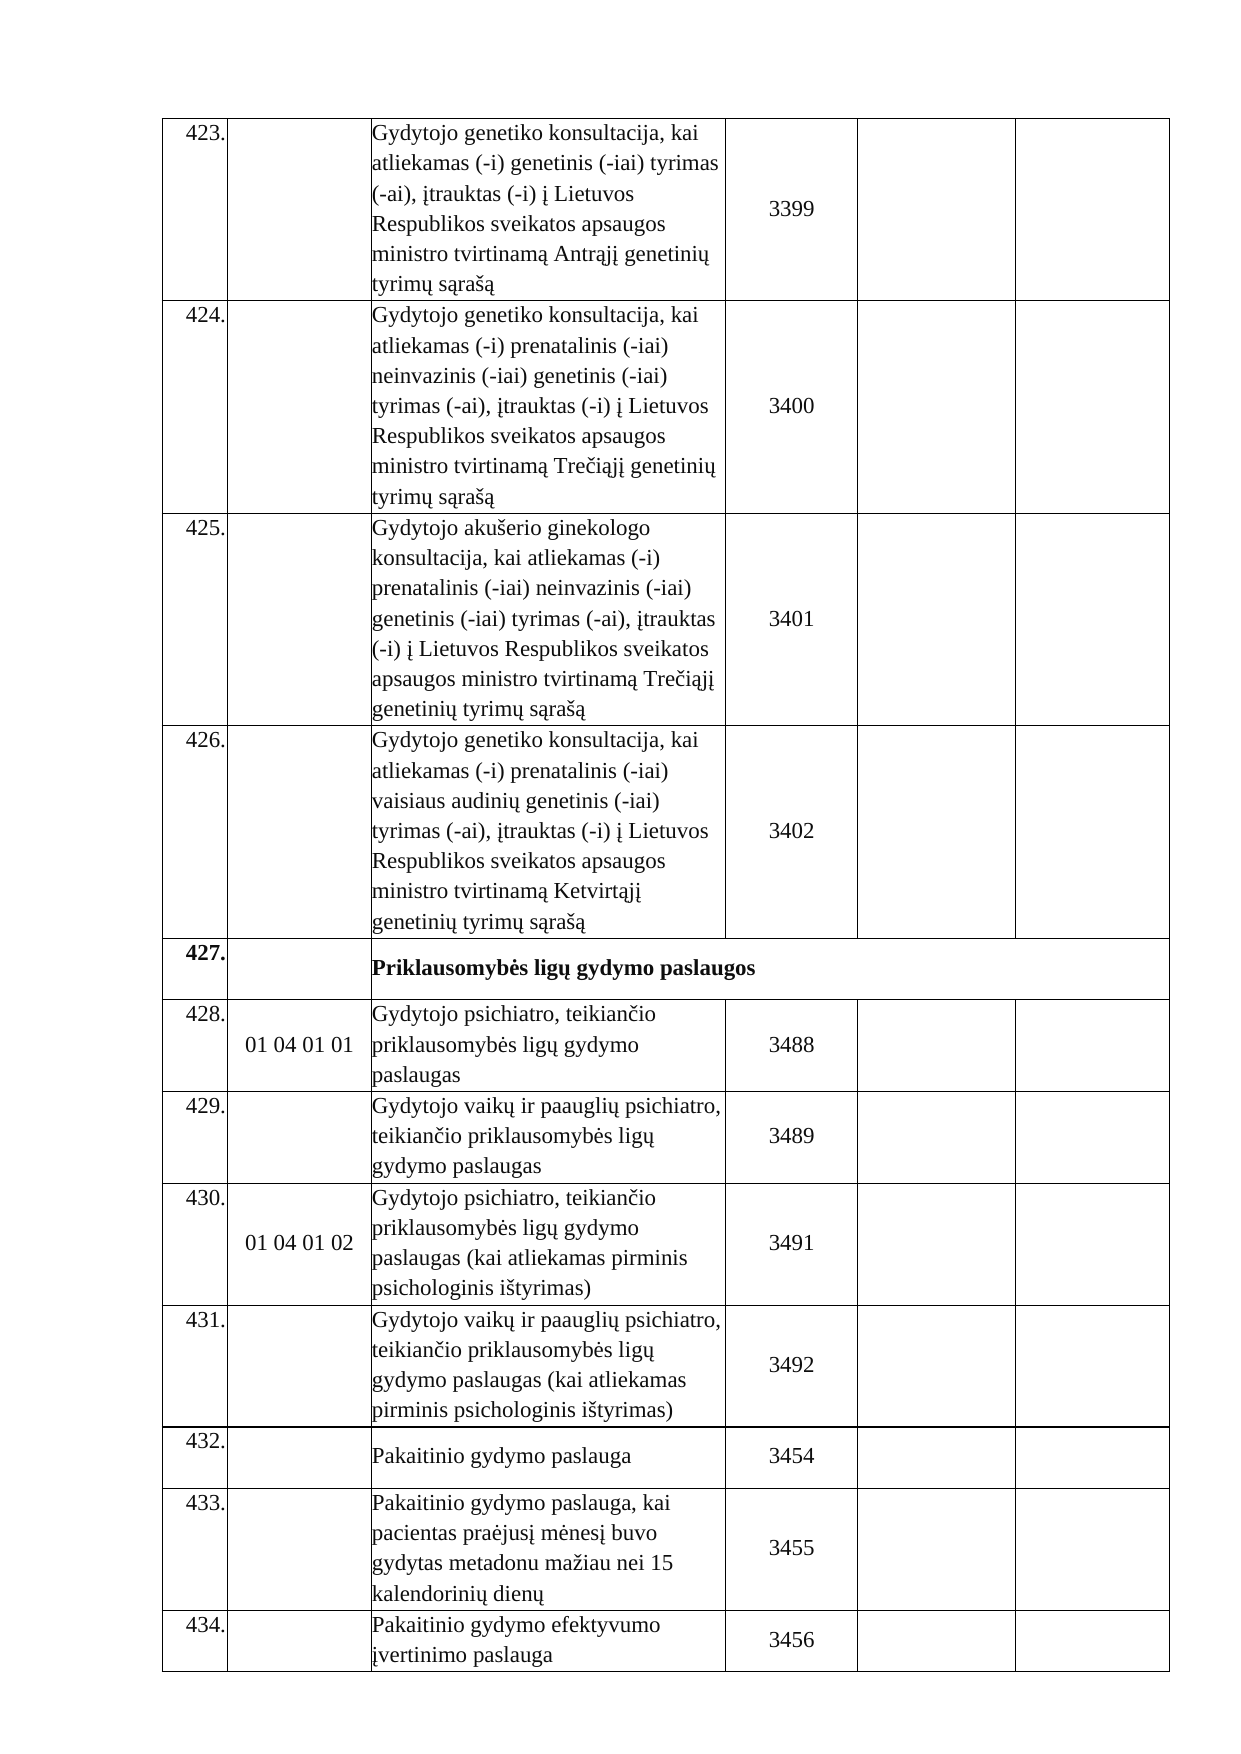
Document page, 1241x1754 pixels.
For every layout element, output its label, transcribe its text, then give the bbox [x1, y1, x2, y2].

table_cell [228, 939, 371, 999]
table_cell [1170, 1610, 1188, 1671]
table_cell [1198, 1091, 1215, 1183]
table_cell 3454 [726, 1428, 857, 1488]
table_cell 426. 426. [163, 726, 227, 938]
table_cell [228, 726, 371, 938]
table_cell [858, 726, 1015, 938]
table_cell [1170, 118, 1188, 300]
table_cell [858, 1489, 1015, 1610]
table_cell [228, 1092, 371, 1183]
table_cell 424. 424. [163, 301, 227, 513]
table_cell [1198, 999, 1215, 1091]
table_cell [1170, 1426, 1188, 1488]
table_cell [1189, 1488, 1193, 1610]
table_cell 3488 [726, 1000, 857, 1091]
table_cell [1193, 513, 1198, 725]
table_cell [1189, 1183, 1193, 1304]
table_cell [1193, 938, 1198, 999]
table_cell 429. [163, 1092, 227, 1183]
table_cell [1016, 1184, 1169, 1304]
table_cell [1170, 1183, 1188, 1304]
table_cell [1170, 1091, 1188, 1183]
table_cell 431. [163, 1306, 227, 1426]
table_cell 3400 [726, 301, 857, 513]
table_cell [1189, 513, 1193, 725]
table_cell [1016, 301, 1169, 513]
table_cell [1193, 1305, 1198, 1426]
table_cell [1215, 938, 1240, 999]
table_cell [1193, 1610, 1198, 1671]
table_cell [1193, 725, 1198, 938]
table_cell [1198, 725, 1215, 938]
table_cell [1170, 300, 1188, 513]
table_cell [1016, 1306, 1169, 1426]
table_cell [228, 514, 371, 725]
table_cell [858, 514, 1015, 725]
table_cell [1189, 999, 1193, 1091]
table_cell [1215, 118, 1240, 300]
table_cell [1193, 300, 1198, 513]
table_cell [1170, 938, 1188, 999]
table_cell [1170, 513, 1188, 725]
table_cell 01 04 01 01 [228, 1000, 371, 1091]
table_cell [1170, 999, 1188, 1091]
table_cell [1198, 938, 1215, 999]
table_cell 3401 [726, 514, 857, 725]
table_cell [1016, 1489, 1169, 1610]
table_cell [1016, 726, 1169, 938]
table_cell [228, 1611, 371, 1671]
table_cell 3455 [726, 1489, 857, 1610]
table_cell [858, 119, 1015, 300]
table_cell 3489 [726, 1092, 857, 1183]
table_cell Gydytojo akušerio ginekologo konsultacija, kai atliekamas (-i) prenatalinis (-iai) neinvazinis (-iai) genetinis (-iai) tyrimas (-ai), įtrauktas (-i) į Lietuvos Respublikos sveikatos apsaugos ministro tvirtinamą Trečiąjį genetinių tyrimų sąrašą [372, 514, 725, 725]
table_cell Pakaitinio gydymo efektyvumo įvertinimo paslauga [372, 1611, 725, 1671]
table_cell Gydytojo genetiko konsultacija, kai atliekamas (-i) genetinis (-iai) tyrimas (-ai), įtrauktas (-i) į Lietuvos Respublikos sveikatos apsaugos ministro tvirtinamą Antrąjį genetinių tyrimų sąrašą [372, 119, 725, 300]
table_cell 425. 425. [163, 514, 227, 725]
table_cell 428. [163, 1000, 227, 1091]
table_cell [1193, 1488, 1198, 1610]
table_cell [1193, 1426, 1198, 1488]
table_cell [858, 1611, 1015, 1671]
table_cell [1215, 1091, 1240, 1183]
table_cell 430. [163, 1184, 227, 1304]
table_cell [1189, 1610, 1193, 1671]
table_cell [1189, 118, 1193, 300]
table_cell [1016, 1000, 1169, 1091]
table_cell 434. [163, 1611, 227, 1671]
table_cell Pakaitinio gydymo paslauga [372, 1428, 725, 1488]
table_cell Gydytojo vaikų ir paauglių psichiatro, teikiančio priklausomybės ligų gydymo paslaugas (kai atliekamas pirminis psichologinis ištyrimas) [372, 1306, 725, 1426]
table_cell 432. [163, 1428, 227, 1488]
table_cell Pakaitinio gydymo paslauga, kai pacientas praėjusį mėnesį buvo gydytas metadonu mažiau nei 15 kalendorinių dienų [372, 1489, 725, 1610]
table_cell [1189, 725, 1193, 938]
table_cell [228, 1306, 371, 1426]
table_cell [1193, 1091, 1198, 1183]
table_cell [1215, 999, 1240, 1091]
table_cell [1198, 513, 1215, 725]
table_cell [1170, 1488, 1188, 1610]
table_cell [228, 1428, 371, 1488]
table_cell [1189, 938, 1193, 999]
table_cell 427. [163, 939, 227, 999]
table_cell [1198, 118, 1215, 300]
table_cell [1189, 1426, 1193, 1488]
table_cell [1215, 300, 1240, 513]
table_cell 433. . [163, 1489, 227, 1610]
table_cell [858, 1428, 1015, 1488]
table_cell Gydytojo psichiatro, teikiančio priklausomybės ligų gydymo paslaugas (kai atliekamas pirminis psichologinis ištyrimas) [372, 1184, 725, 1304]
table_cell [858, 1184, 1015, 1304]
table_cell Gydytojo genetiko konsultacija, kai atliekamas (-i) prenatalinis (-iai) vaisiaus audinių genetinis (-iai) tyrimas (-ai), įtrauktas (-i) į Lietuvos Respublikos sveikatos apsaugos ministro tvirtinamą Ketvirtąjį genetinių tyrimų sąrašą [372, 726, 725, 938]
table_cell [1189, 1091, 1193, 1183]
table_cell Gydytojo vaikų ir paauglių psichiatro, teikiančio priklausomybės ligų gydymo paslaugas [372, 1092, 725, 1183]
table_cell [1170, 725, 1188, 938]
table_cell [1016, 514, 1169, 725]
table_cell [228, 301, 371, 513]
table_cell [1016, 1611, 1169, 1671]
table_cell Gydytojo genetiko konsultacija, kai atliekamas (-i) prenatalinis (-iai) neinvazinis (-iai) genetinis (-iai) tyrimas (-ai), įtrauktas (-i) į Lietuvos Respublikos sveikatos apsaugos ministro tvirtinamą Trečiąjį genetinių tyrimų sąrašą [372, 301, 725, 513]
table_cell 3491 [726, 1184, 857, 1304]
table_cell 01 04 01 02 [228, 1184, 371, 1304]
table_cell Gydytojo psichiatro, teikiančio priklausomybės ligų gydymo paslaugas [372, 1000, 725, 1091]
table_cell [1189, 1305, 1193, 1426]
table_cell [1215, 1426, 1240, 1488]
table_cell 423. 423. [163, 119, 227, 300]
table_cell [858, 301, 1015, 513]
table_cell [858, 1306, 1015, 1426]
table_cell [1198, 1610, 1215, 1671]
table_cell [1198, 300, 1215, 513]
table_cell [1016, 1092, 1169, 1183]
table_cell [1198, 1426, 1215, 1488]
table_cell Priklausomybės ligų gydymo paslaugos [372, 939, 1169, 999]
table_cell [858, 1092, 1015, 1183]
table_cell 3399 [726, 119, 857, 300]
table_cell [228, 1489, 371, 1610]
table_cell [1215, 725, 1240, 938]
table_cell [1193, 118, 1198, 300]
table_cell 3402 [726, 726, 857, 938]
table_cell [1189, 300, 1193, 513]
table_cell [1193, 1183, 1198, 1304]
table_cell [1198, 1305, 1215, 1426]
table_cell [1215, 513, 1240, 725]
table_cell [1198, 1183, 1215, 1304]
table_cell [228, 119, 371, 300]
table_cell [1215, 1610, 1240, 1671]
table_cell [1016, 119, 1169, 300]
table_cell [1215, 1305, 1240, 1426]
table_cell [858, 1000, 1015, 1091]
table_cell [1215, 1488, 1240, 1610]
table_cell [1198, 1488, 1215, 1610]
table_cell [1215, 1183, 1240, 1304]
table_cell [1170, 1305, 1188, 1426]
table_cell 3492 [726, 1306, 857, 1426]
table_cell [1016, 1428, 1169, 1488]
table_cell [1193, 999, 1198, 1091]
table_cell 3456 [726, 1611, 857, 1671]
